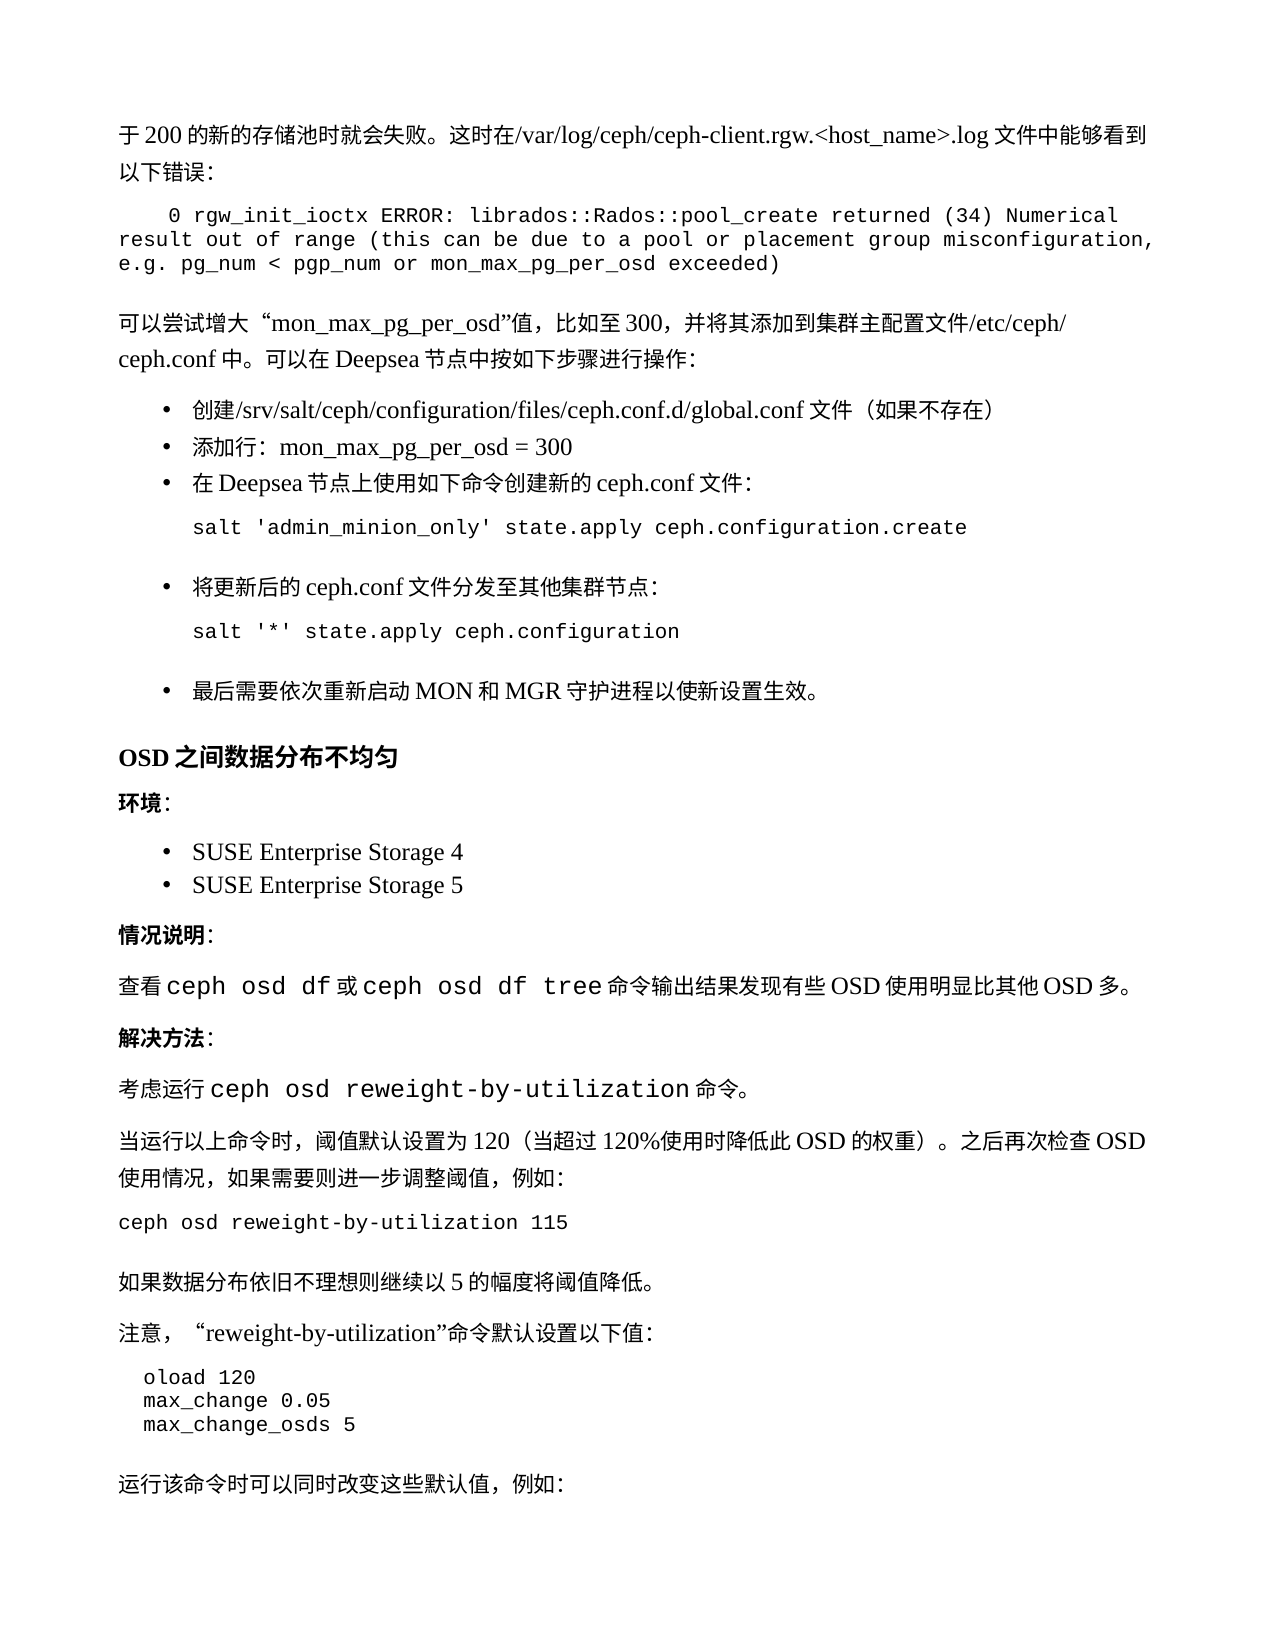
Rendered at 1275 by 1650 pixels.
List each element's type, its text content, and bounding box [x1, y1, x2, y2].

list 在Deepsea节点上使用如下命令创建新的ceph.conf文件： [162, 466, 1157, 497]
list SUSE Enterprise Storage 5 [162, 870, 1157, 899]
text max_change 0.05 [118, 1390, 1157, 1414]
text 于200的新的存储池时就会失败。这时在/var/log/ceph/ceph-client.rgw.<host_name>.log文件中能够看到以下错误： [118, 118, 1157, 186]
text salt '*' state.apply ceph.configuration [118, 621, 1157, 644]
text 注意，“reweight-by-utilization”命令默认设置以下值： [118, 1316, 1157, 1347]
text 可以尝试增大“mon_max_pg_per_osd”值，比如至300，并将其添加到集群主配置文件/etc/ceph/ceph.conf中。可以在Deepsea节点中按如下步骤进行操作： [118, 306, 1157, 374]
text 查看ceph osd df或ceph osd df tree命令输出结果发现有些OSD使用明显比其他OSD多。 [118, 969, 1157, 1002]
text 0 rgw_init_ioctx ERROR: librados::Rados::pool_create returned (34) Numerical result out of range (this can be due to a pool or placement group misconfiguration, e.g. pg_num < pgp_num or mon_max_pg_per_osd exceeded) [118, 205, 1157, 276]
text ceph osd reweight-by-utilization 115 [118, 1212, 1157, 1235]
text 环境： [118, 786, 1157, 818]
text 考虑运行ceph osd reweight-by-utilization命令。 [118, 1072, 1157, 1105]
list SUSE Enterprise Storage 4 [162, 837, 1157, 866]
list 最后需要依次重新启动MON和MGR守护进程以使新设置生效。 [162, 674, 1157, 706]
list 添加行：mon_max_pg_per_osd = 300 [162, 429, 1157, 461]
text 当运行以上命令时，阈值默认设置为120（当超过120%使用时降低此OSD的权重）。之后再次检查OSD使用情况，如果需要则进一步调整阈值，例如： [118, 1124, 1157, 1192]
text 解决方法： [118, 1021, 1157, 1053]
text 如果数据分布依旧不理想则继续以5的幅度将阈值降低。 [118, 1265, 1157, 1296]
text 情况说明： [118, 918, 1157, 949]
text max_change_osds 5 [118, 1414, 1157, 1438]
subtitle OSD之间数据分布不均匀 [118, 737, 1157, 774]
text oload 120 [118, 1367, 1157, 1390]
text 运行该命令时可以同时改变这些默认值，例如： [118, 1467, 1157, 1499]
text salt 'admin_minion_only' state.apply ceph.configuration.create [118, 517, 1157, 540]
list 将更新后的ceph.conf文件分发至其他集群节点： [162, 570, 1157, 602]
list 创建/srv/salt/ceph/configuration/files/ceph.conf.d/global.conf文件（如果不存在） [162, 393, 1157, 425]
